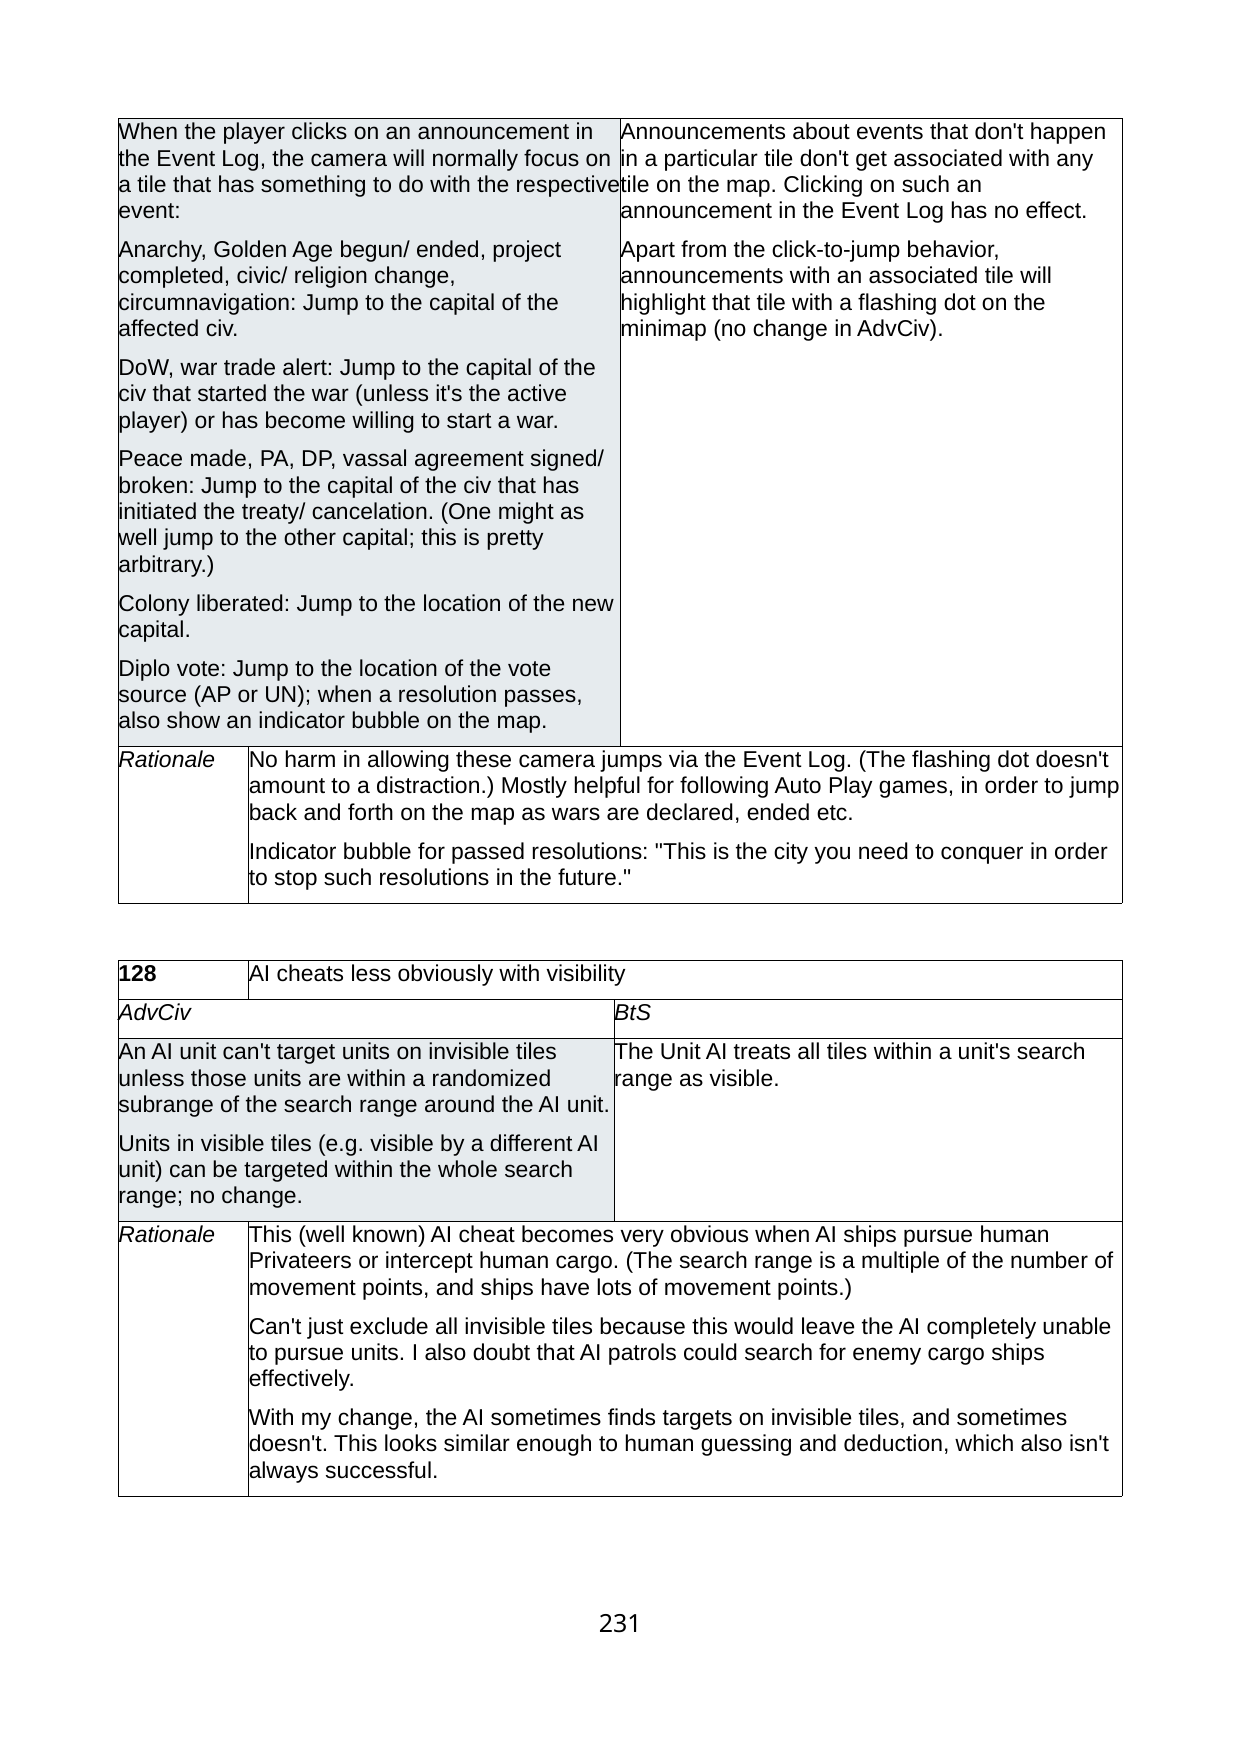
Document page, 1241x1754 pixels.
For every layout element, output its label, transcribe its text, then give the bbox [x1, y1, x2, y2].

table_header AI cheats less obviously with visibility [249, 961, 1122, 999]
table_cell When the player clicks on an announcement in the Event Log, the camera will normally focus on a tile that has something to do with the respective event: Anarchy, Golden Age begun/ ended, project completed, civic/ religion change, circumnavigation: Jump to the capital of the affected civ. DoW, war trade alert: Jump to the capital of the civ that started the war (unless it's the active player) or has become willing to start a war. Peace made, PA, DP, vassal agreement signed/ broken: Jump to the capital of the civ that has initiated the treaty/ cancelation. (One might as well jump to the other capital; this is pretty arbitrary.) Colony liberated: Jump to the location of the new capital. Diplo vote: Jump to the location of the vote source (AP or UN); when a resolution passes, also show an indicator bubble on the map. [119, 119, 620, 746]
table_cell No harm in allowing these camera jumps via the Event Log. (The flashing dot doesn't amount to a distraction.) Mostly helpful for following Auto Play games, in order to jump back and forth on the map as wars are declared, ended etc. Indicator bubble for passed resolutions: "This is the city you need to conquer in order to stop such resolutions in the future." [249, 747, 1122, 903]
table_cell An AI unit can't target units on invisible tiles unless those units are within a randomized subrange of the search range around the AI unit. Units in visible tiles (e.g. visible by a different AI unit) can be targeted within the whole search range; no change. [119, 1039, 614, 1221]
table_cell Rationale [119, 1222, 248, 1496]
table_cell Announcements about events that don't happen in a particular tile don't get associated with any tile on the map. Clicking on such an announcement in the Event Log has no effect. Apart from the click-to-jump behavior, announcements with an associated tile will highlight that tile with a flashing dot on the minimap (no change in AdvCiv). [621, 119, 1122, 746]
table_cell Rationale [119, 747, 248, 903]
table_header 128 [119, 961, 248, 999]
table_cell The Unit AI treats all tiles within a unit's search range as visible. [615, 1039, 1122, 1221]
table_cell AdvCiv [119, 1000, 614, 1038]
table_cell This (well known) AI cheat becomes very obvious when AI ships pursue human Privateers or intercept human cargo. (The search range is a multiple of the number of movement points, and ships have lots of movement points.) Can't just exclude all invisible tiles because this would leave the AI completely unable to pursue units. I also doubt that AI patrols could search for enemy cargo ships effectively. With my change, the AI sometimes finds targets on invisible tiles, and sometimes doesn't. This looks similar enough to human guessing and deduction, which also isn't always successful. [249, 1222, 1122, 1496]
table_cell BtS [615, 1000, 1122, 1038]
